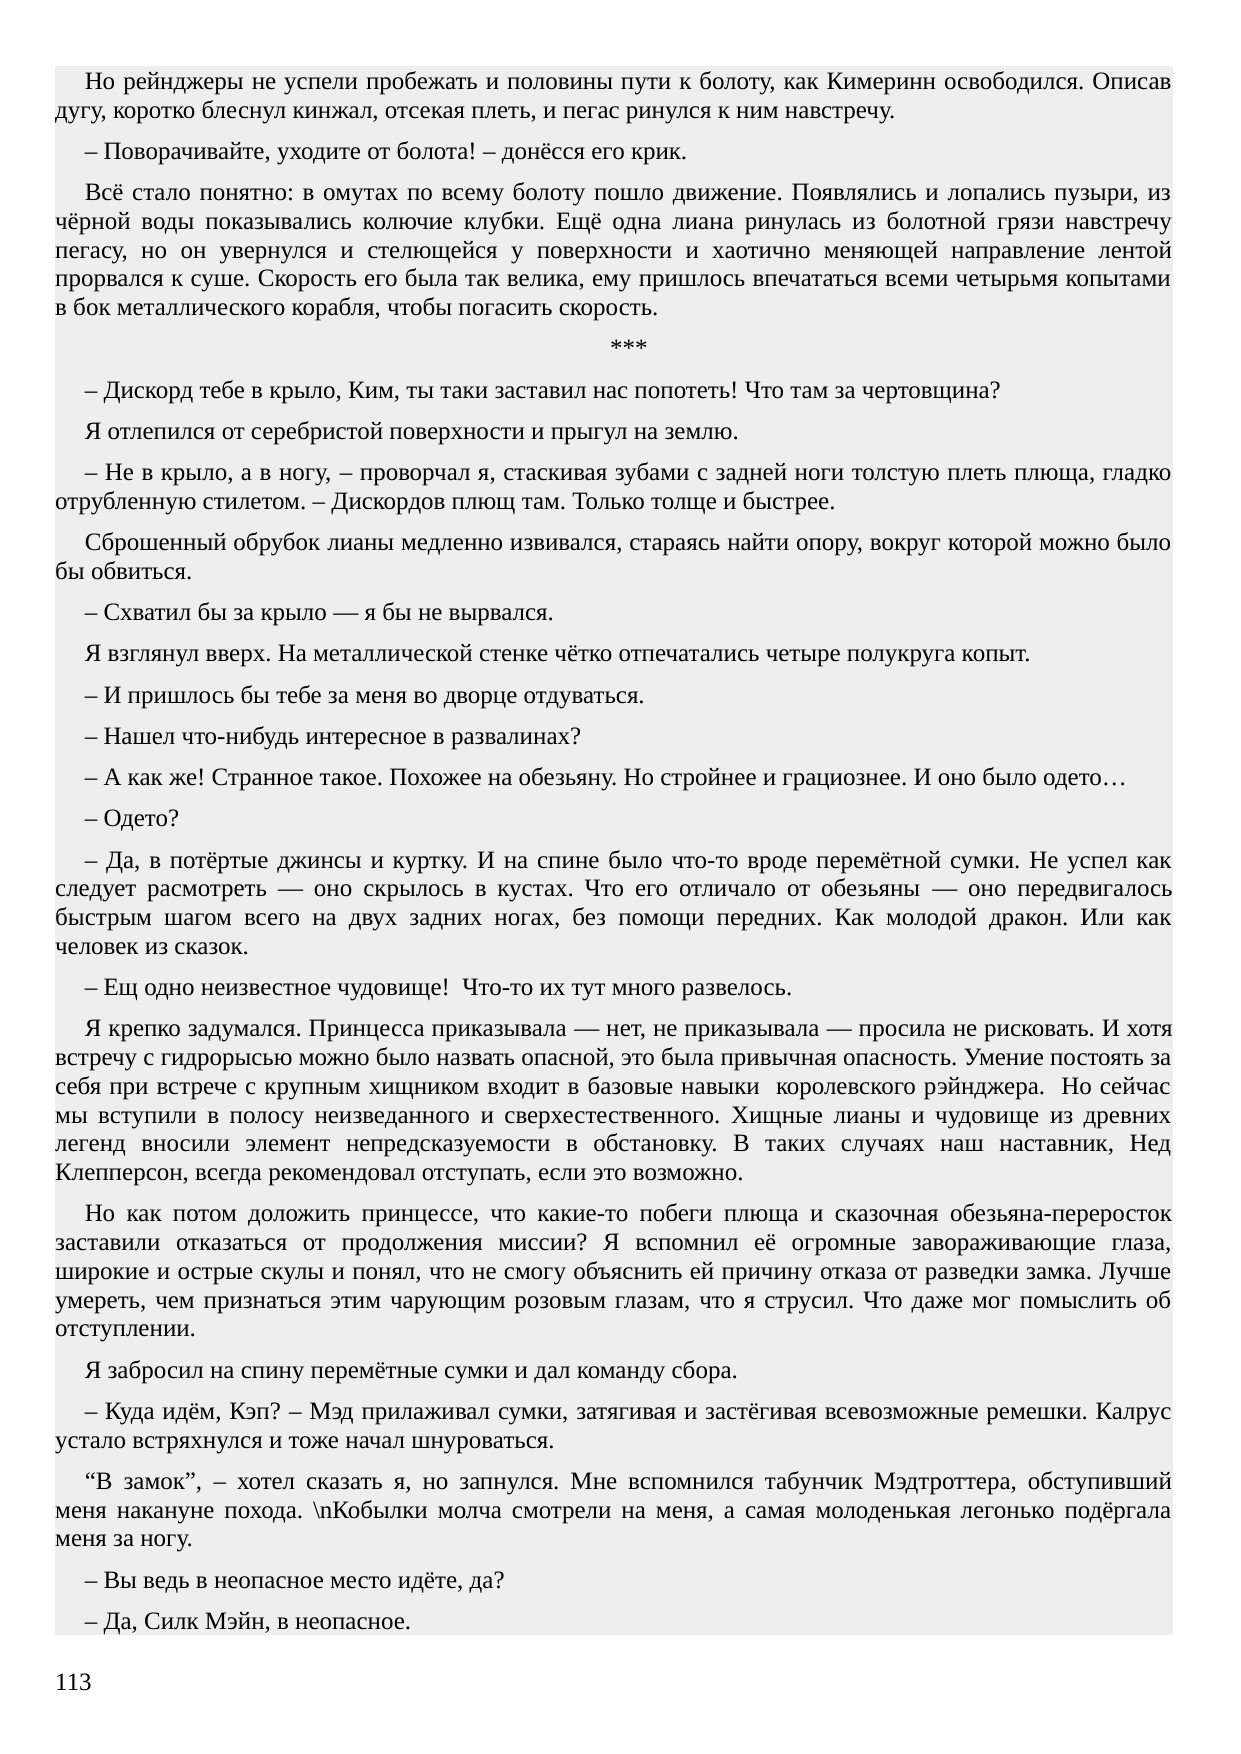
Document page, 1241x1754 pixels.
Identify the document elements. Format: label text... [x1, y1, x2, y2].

text – Куда идём, Кэп? – Мэд прилаживал сумки, затягивая и застёгивая всевозможные ремешки. Калрус устало встряхнулся и тоже начал шнуроваться. [55, 1396, 1173, 1453]
text – Поворачивайте, уходите от болота! – донёсся его крик. [55, 136, 1173, 165]
text Я взглянул вверх. На металлической стенке чётко отпечатались четыре полукруга копыт. [55, 638, 1173, 667]
text – Да, Силк Мэйн, в неопасное. [55, 1606, 1173, 1635]
text Я крепко задумался. Принцесса приказывала — нет, не приказывала — просила не рисковать. И хотя встречу с гидрорысью можно было назвать опасной, это была привычная опасность. Умение постоять за себя при встрече с крупным хищником входит в базовые навыки королевского рэйнджера. Но сейчас мы вступили в полосу неизведанного и сверхестественного. Хищные лианы и чудовище из древних легенд вносили элемент непредсказуемости в обстановку. В таких случаях наш наставник, Нед Клепперсон, всегда рекомендовал отступать, если это возможно. [55, 1013, 1173, 1186]
text “В замок”, – хотел сказать я, но запнулся. Мне вспомнился табунчик Мэдтроттера, обступивший меня накануне похода. \nКобылки молча смотрели на меня, а самая молоденькая легонько подёргала меня за ногу. [55, 1466, 1173, 1552]
text Но рейнджеры не успели пробежать и половины пути к болоту, как Кимеринн освободился. Описав дугу, коротко блеснул кинжал, отсекая плеть, и пегас ринулся к ним навстречу. [55, 66, 1173, 123]
text Я отлепился от серебристой поверхности и прыгул на землю. [55, 416, 1173, 445]
text – Не в крыло, а в ногу, – проворчал я, стаскивая зубами с задней ноги толстую плеть плюща, гладко отрубленную стилетом. – Дискордов плющ там. Только толще и быстрее. [55, 457, 1173, 515]
text – Вы ведь в неопасное место идёте, да? [55, 1565, 1173, 1593]
text – Дискорд тебе в крыло, Ким, ты таки заставил нас попотеть! Что там за чертовщина? [55, 375, 1173, 403]
text Но как потом доложить принцессе, что какие-то побеги плюща и сказочная обезьяна-переросток заставили отказаться от продолжения миссии? Я вспомнил её огромные завораживающие глаза, широкие и острые скулы и понял, что не смогу объяснить ей причину отказа от разведки замка. Лучше умереть, чем признаться этим чарующим розовым глазам, что я струсил. Что даже мог помыслить об отступлении. [55, 1198, 1173, 1342]
text – Нашел что-нибудь интересное в развалинах? [55, 721, 1173, 750]
text – А как же! Странное такое. Похожее на обезьяну. Но стройнее и грациознее. И оно было одето… [55, 762, 1173, 791]
text – И пришлось бы тебе за меня во дворце отдуваться. [55, 680, 1173, 708]
text Сброшенный обрубок лианы медленно извивался, стараясь найти опору, вокруг которой можно было бы обвиться. [55, 527, 1173, 585]
text Всё стало понятно: в омутах по всему болоту пошло движение. Появлялись и лопались пузыри, из чёрной воды показывались колючие клубки. Ещё одна лиана ринулась из болотной грязи навстречу пегасу, но он увернулся и стелющейся у поверхности и хаотично меняющей направление лентой прорвался к суше. Скорость его была так велика, ему пришлось впечататься всеми четырьмя копытами в бок металлического корабля, чтобы погасить скорость. [55, 177, 1173, 321]
text – Одето? [55, 803, 1173, 832]
text – Да, в потёртые джинсы и куртку. И на спине было что-то вроде перемётной сумки. Не успел как следует расмотреть — оно скрылось в кустах. Что его отличало от обезьяны — оно передвигалось быстрым шагом всего на двух задних ногах, без помощи передних. Как молодой дракон. Или как человек из сказок. [55, 845, 1173, 960]
text – Ещ одно неизвестное чудовище! Что-то их тут много развелось. [55, 972, 1173, 1001]
text Я забросил на спину перемётные сумки и дал команду сбора. [55, 1355, 1173, 1383]
text *** [55, 333, 1173, 362]
text – Схватил бы за крыло — я бы не вырвался. [55, 597, 1173, 626]
